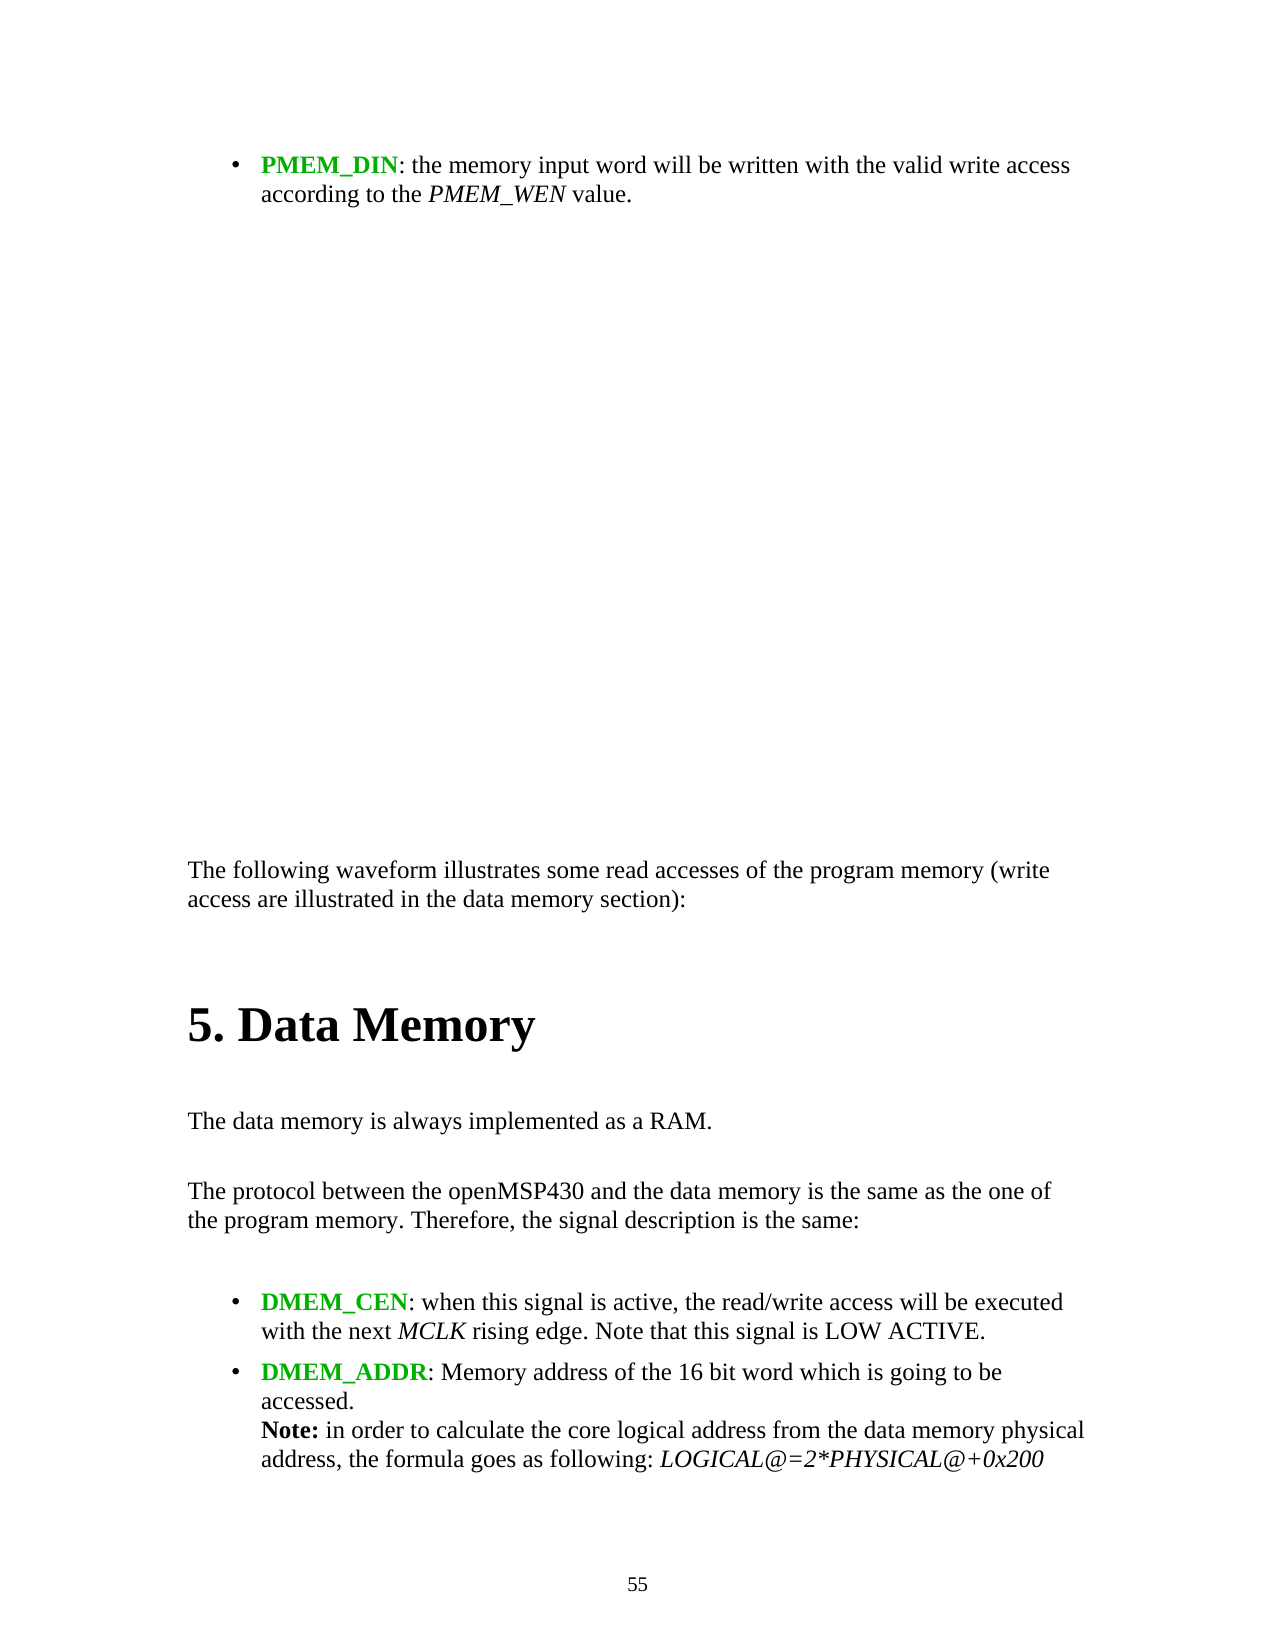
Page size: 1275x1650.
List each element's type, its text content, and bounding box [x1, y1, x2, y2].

list DMEM_ADDR: Memory address of the 16 bit word which is going to be accessed. Note: in order to calculate the core logical address from the data memory physical address, the formula goes as following: LOGICAL@=2*PHYSICAL@+0x200 [231, 1357, 1088, 1472]
text The protocol between the openMSP430 and the data memory is the same as the one of the program memory. Therefore, the signal description is the same: [187, 1147, 1088, 1234]
text The data memory is always implemented as a RAM. [187, 1106, 1088, 1135]
text The following waveform illustrates some read accesses of the program memory (write access are illustrated in the data memory section): [187, 855, 1088, 912]
list PMEM_DIN: the memory input word will be written with the valid write access according to the PMEM_WEN value. [231, 150, 1088, 207]
list DMEM_CEN: when this signal is active, the read/write access will be executed with the next MCLK rising edge. Note that this signal is LOW ACTIVE. [231, 1287, 1088, 1345]
text 5. Data Memory [187, 995, 1088, 1052]
